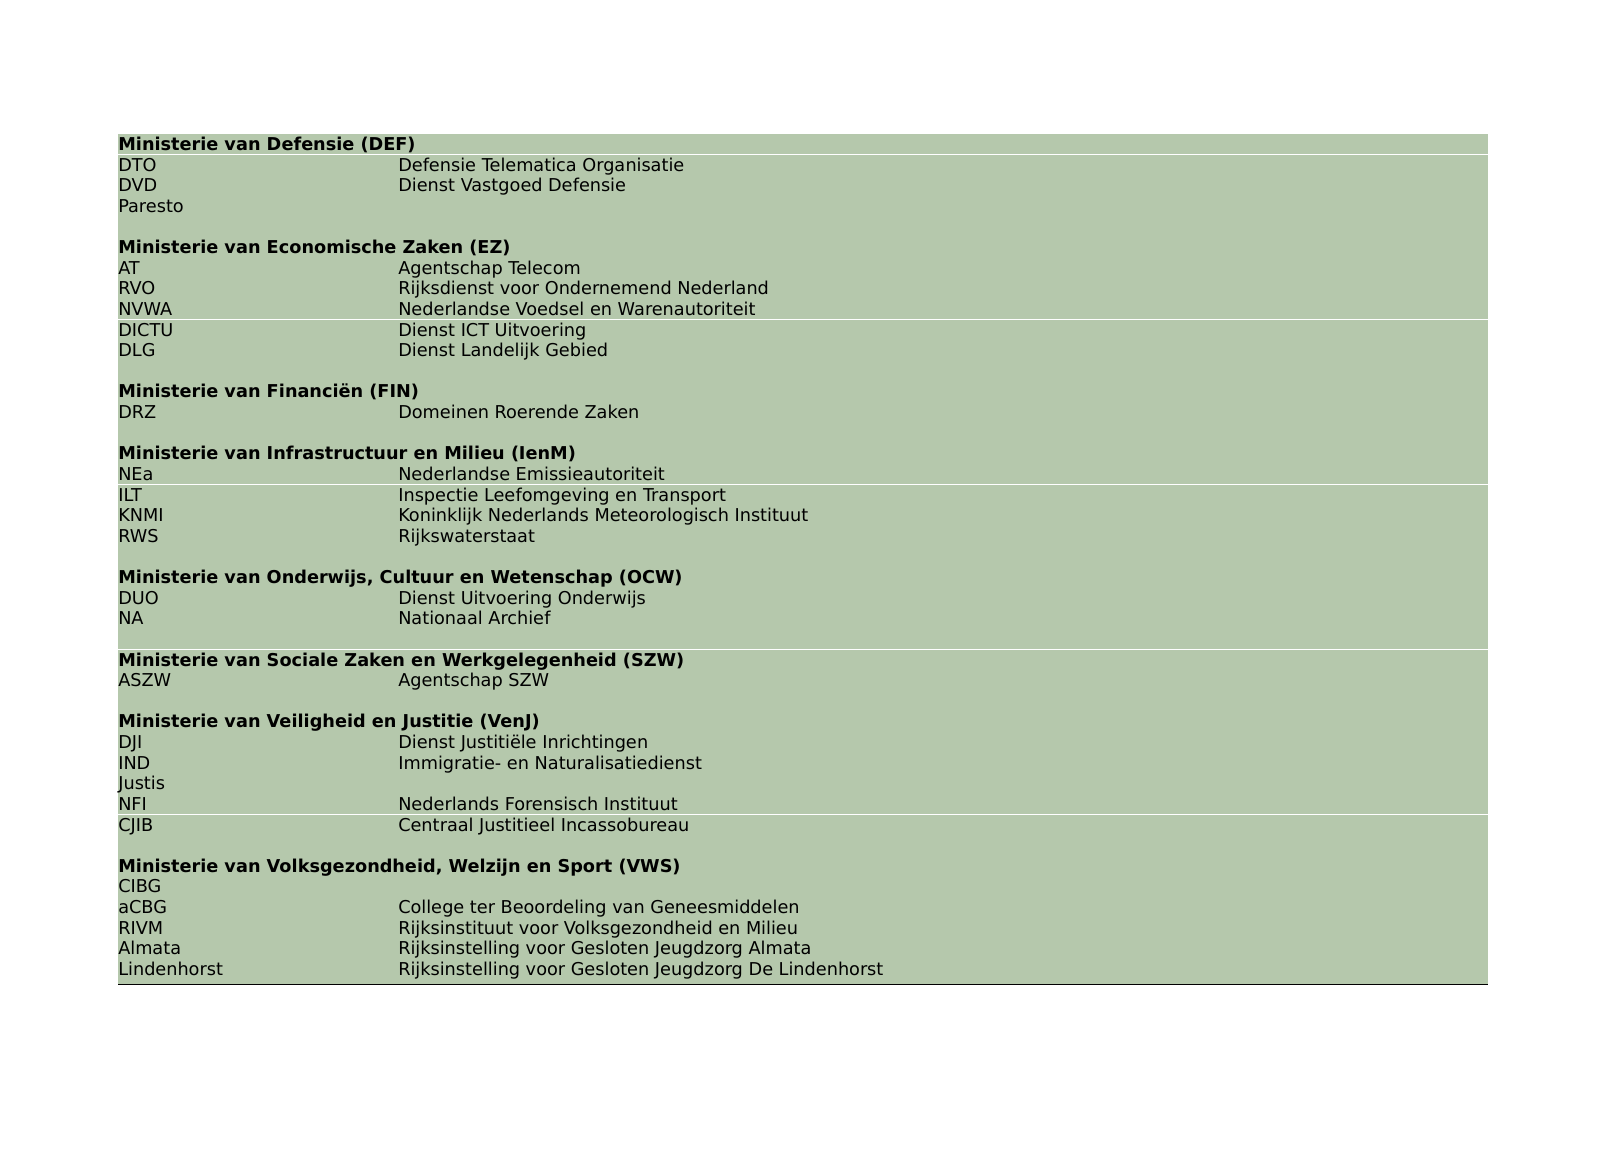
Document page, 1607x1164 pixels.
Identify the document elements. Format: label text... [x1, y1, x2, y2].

table_cell DICTU [118, 320, 392, 340]
table_cell Rijksinstelling voor Gesloten Jeugdzorg Almata [392, 938, 1488, 959]
table_cell Rijksinstelling voor Gesloten Jeugdzorg De Lindenhorst [392, 959, 1488, 984]
table_cell Lindenhorst [118, 959, 392, 984]
table_cell Dienst Justitiële Inrichtingen [392, 732, 1488, 753]
table_cell [392, 546, 1488, 567]
table_cell College ter Beoordeling van Geneesmiddelen [392, 897, 1488, 918]
table_cell Defensie Telematica Organisatie [392, 155, 1488, 175]
table_cell Ministerie van Financiën (FIN) [118, 381, 1488, 402]
table_cell DUO [118, 588, 392, 608]
table_cell [118, 629, 392, 649]
table_cell [392, 629, 1488, 649]
table_cell NA [118, 608, 392, 629]
table_cell [118, 423, 392, 443]
table_header Tabel 9.2 Lijst met verklarende afkortingen agentschappen (naar ministerie, stand 1 januari 2014) [118, 118, 1488, 134]
table_cell NFI [118, 794, 392, 814]
table_cell [118, 216, 392, 237]
table_cell aCBG [118, 897, 392, 918]
table_cell AT [118, 258, 392, 278]
table_cell Agentschap SZW [392, 670, 1488, 691]
table_cell [118, 546, 392, 567]
table_cell CJIB [118, 815, 392, 835]
table_cell Nationaal Archief [392, 608, 1488, 629]
table_cell Ministerie van Defensie (DEF) [118, 134, 1488, 154]
table_cell Domeinen Roerende Zaken [392, 402, 1488, 423]
table_cell ASZW [118, 670, 392, 691]
table_cell Ministerie van Economische Zaken (EZ) [118, 237, 1488, 258]
table_cell Centraal Justitieel Incassobureau [392, 815, 1488, 835]
table_cell Immigratie- en Naturalisatiedienst [392, 753, 1488, 773]
table_cell [392, 216, 1488, 237]
table_cell Agentschap Telecom [392, 258, 1488, 278]
table_cell Ministerie van Onderwijs, Cultuur en Wetenschap (OCW) [118, 567, 1488, 588]
table_cell Nederlandse Voedsel en Warenautoriteit [392, 299, 1488, 319]
table_cell [392, 361, 1488, 381]
table_cell DTO [118, 155, 392, 175]
table_cell Inspectie Leefomgeving en Transport [392, 485, 1488, 505]
table_cell NEa [118, 464, 392, 484]
table_cell RIVM [118, 918, 392, 938]
table_cell DVD [118, 175, 392, 196]
table_cell Ministerie van Veiligheid en Justitie (VenJ) [118, 711, 1488, 732]
table_cell ILT [118, 485, 392, 505]
table_cell [392, 691, 1488, 711]
table_cell Dienst ICT Uitvoering [392, 320, 1488, 340]
table_cell Dienst Uitvoering Onderwijs [392, 588, 1488, 608]
table_cell Rijksdienst voor Ondernemend Nederland [392, 278, 1488, 299]
table_cell Ministerie van Volksgezondheid, Welzijn en Sport (VWS) [118, 856, 1488, 876]
table_cell Rijkswaterstaat [392, 526, 1488, 546]
table_cell KNMI [118, 505, 392, 526]
table_cell [392, 773, 1488, 794]
table_cell [392, 876, 1488, 897]
table_cell Koninklijk Nederlands Meteorologisch Instituut [392, 505, 1488, 526]
table_cell [392, 196, 1488, 216]
table_cell [392, 835, 1488, 856]
table_cell Ministerie van Infrastructuur en Milieu (IenM) [118, 443, 1488, 464]
table_cell RVO [118, 278, 392, 299]
table_cell DJI [118, 732, 392, 753]
table_cell Nederlandse Emissieautoriteit [392, 464, 1488, 484]
table_cell Justis [118, 773, 392, 794]
table_cell Ministerie van Sociale Zaken en Werkgelegenheid (SZW) [118, 650, 1488, 670]
table_cell IND [118, 753, 392, 773]
table_cell [392, 423, 1488, 443]
table_cell RWS [118, 526, 392, 546]
table_cell Rijksinstituut voor Volksgezondheid en Milieu [392, 918, 1488, 938]
table_cell Almata [118, 938, 392, 959]
table_cell [118, 361, 392, 381]
table_cell Dienst Vastgoed Defensie [392, 175, 1488, 196]
table_cell DRZ [118, 402, 392, 423]
table_cell CIBG [118, 876, 392, 897]
table_cell Dienst Landelijk Gebied [392, 340, 1488, 361]
table_cell [118, 835, 392, 856]
table_cell NVWA [118, 299, 392, 319]
table_cell Nederlands Forensisch Instituut [392, 794, 1488, 814]
table_cell DLG [118, 340, 392, 361]
table_cell [118, 691, 392, 711]
table_cell Paresto [118, 196, 392, 216]
